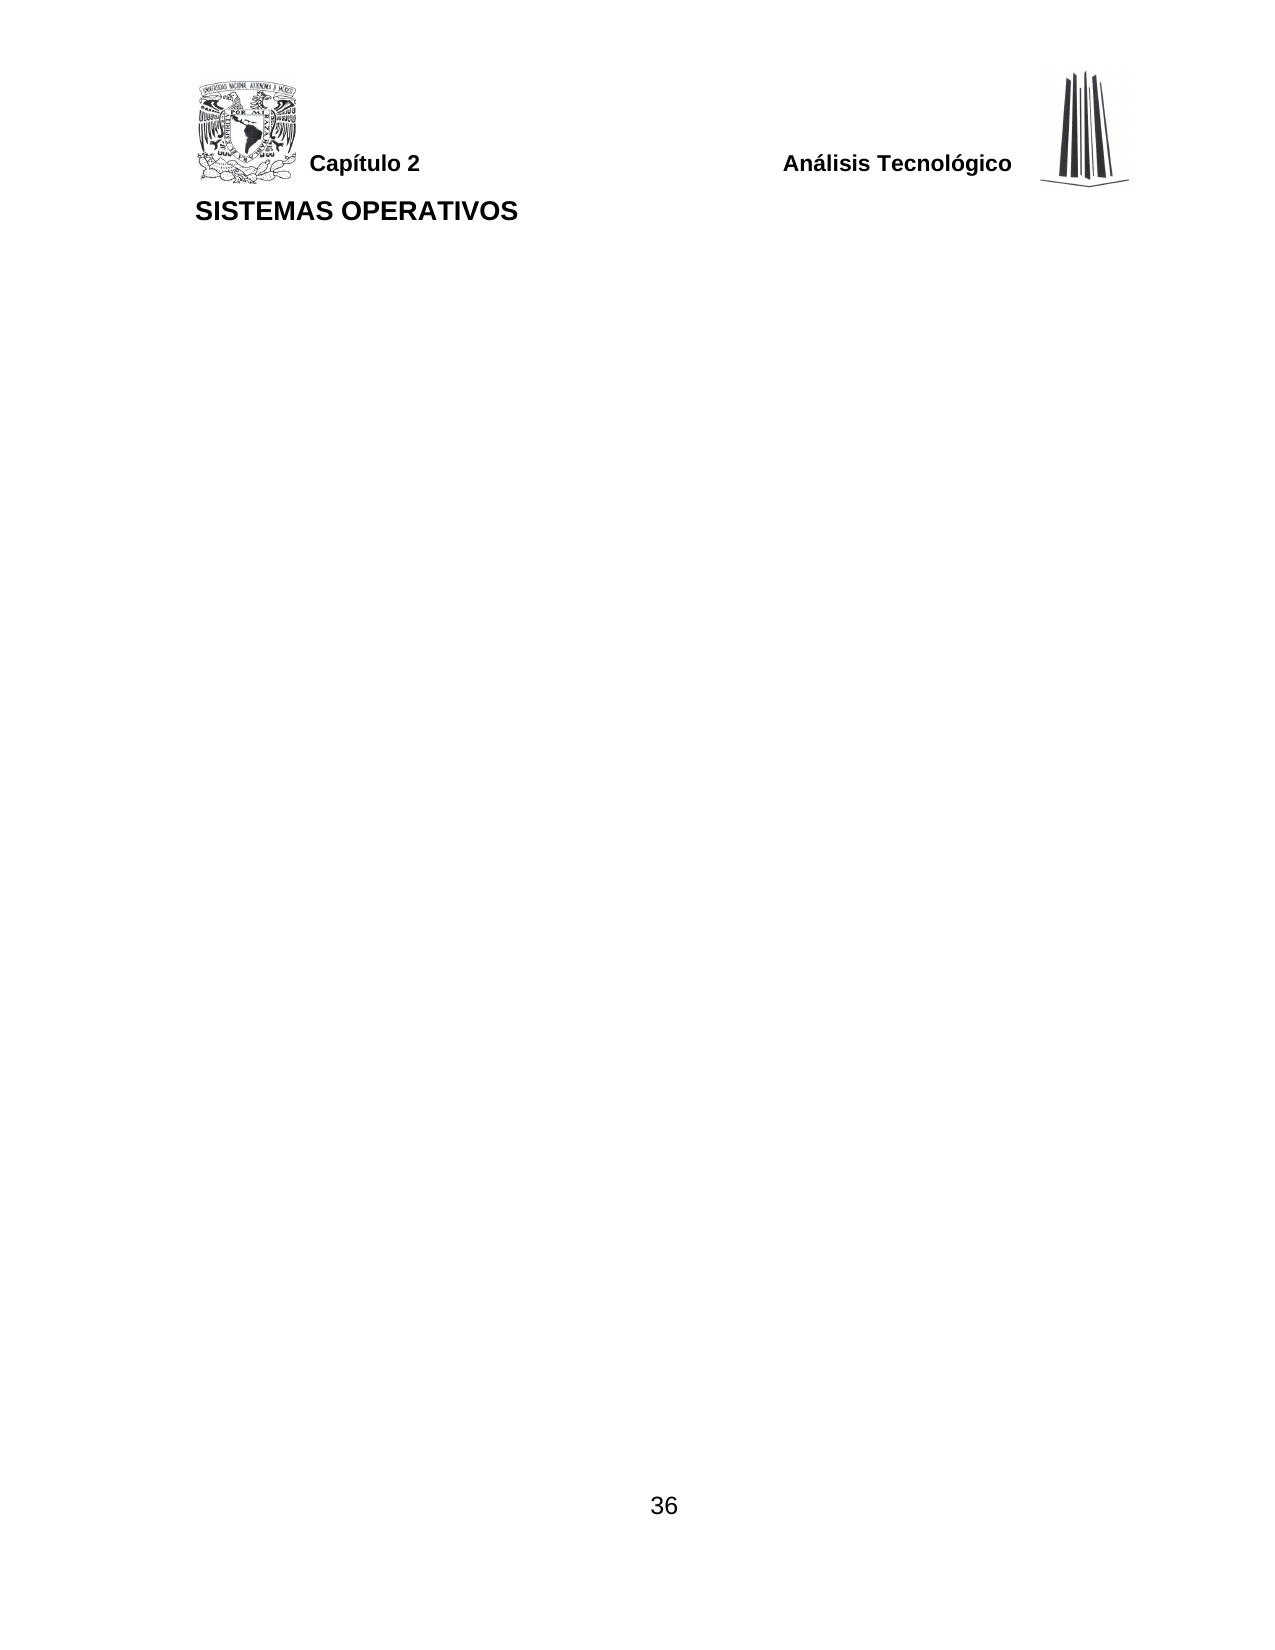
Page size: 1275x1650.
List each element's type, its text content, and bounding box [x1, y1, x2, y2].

picture [1034, 65, 1136, 193]
text SISTEMAS OPERATIVOS [195, 195, 1133, 226]
